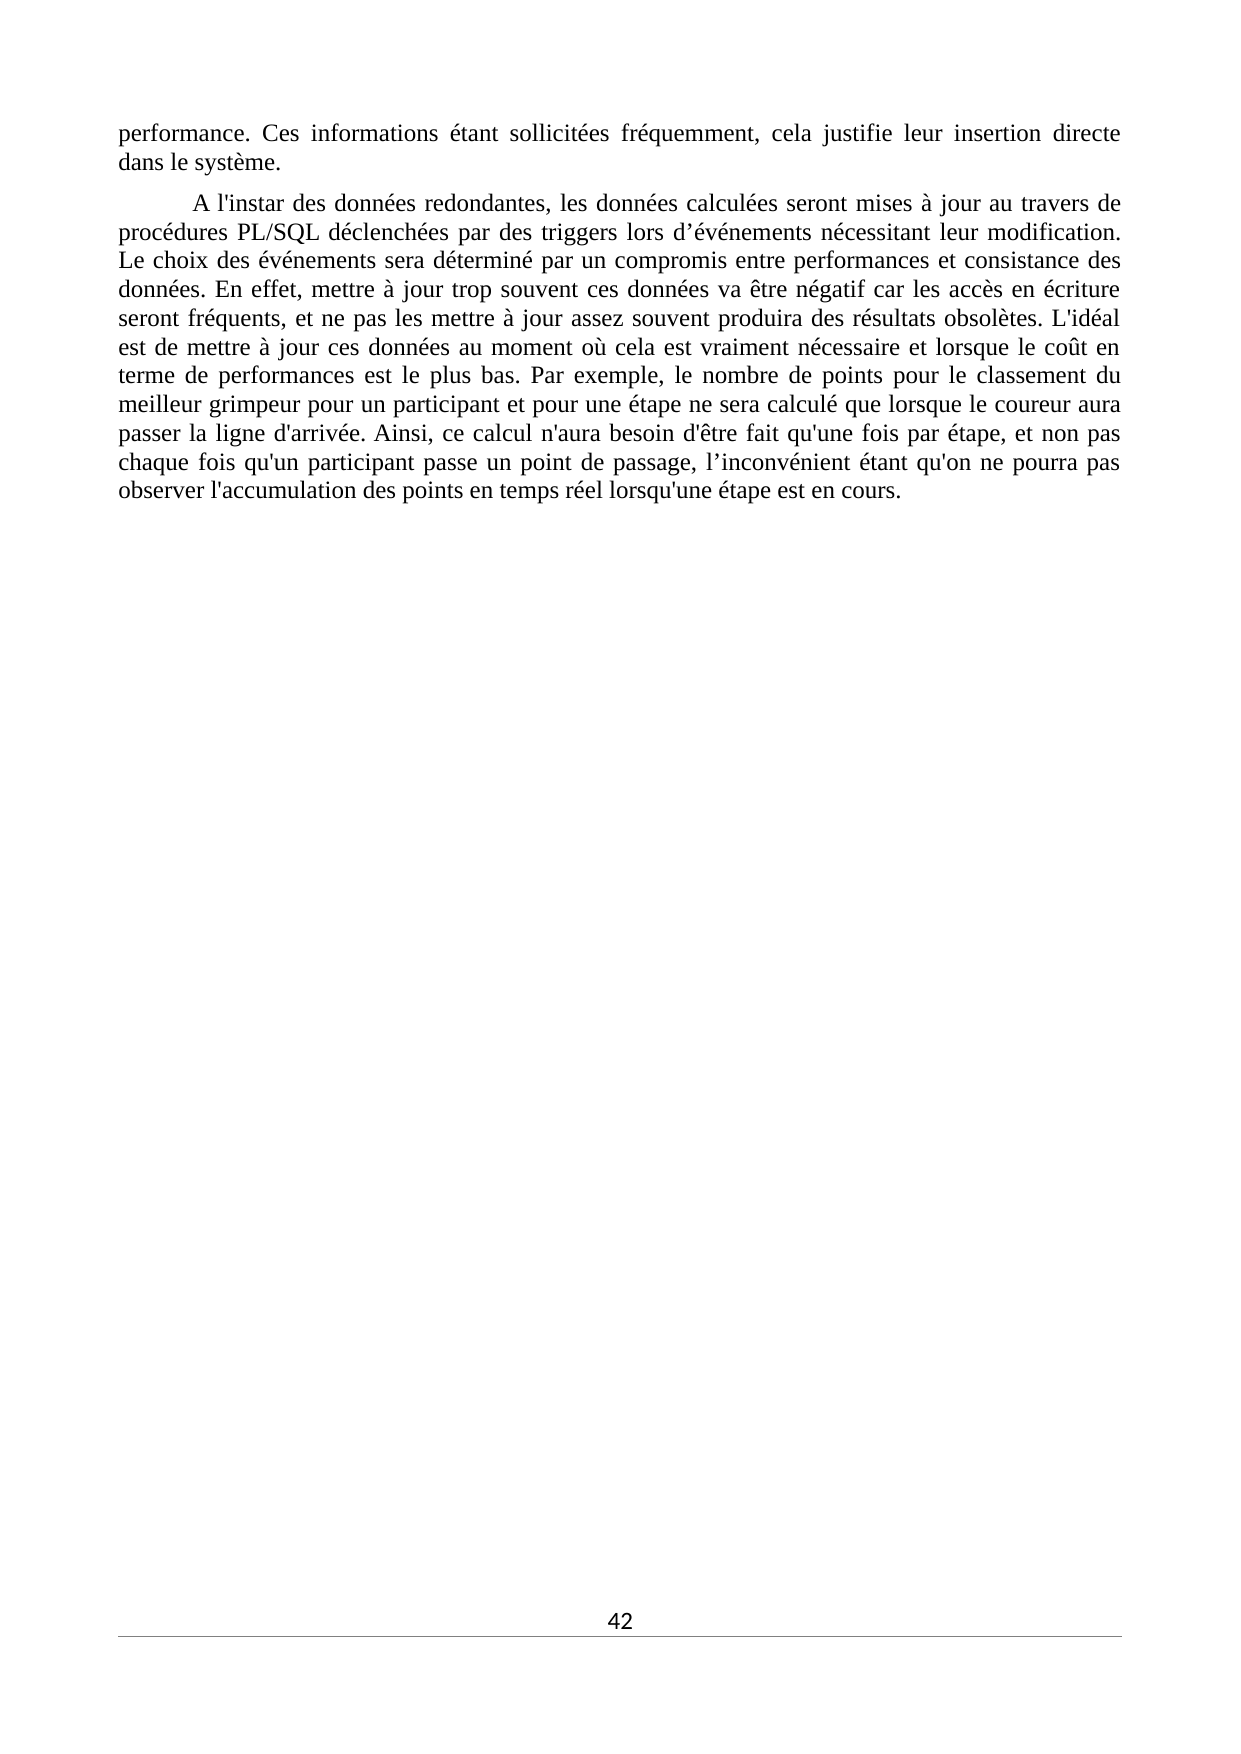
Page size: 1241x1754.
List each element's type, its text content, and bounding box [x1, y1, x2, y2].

text performance. Ces informations étant sollicitées fréquemment, cela justifie leur insertion directe dans le système. [118, 118, 1122, 176]
text A l'instar des données redondantes, les données calculées seront mises à jour au travers de procédures PL/SQL déclenchées par des triggers lors d’événements nécessitant leur modification. Le choix des événements sera déterminé par un compromis entre performances et consistance des données. En effet, mettre à jour trop souvent ces données va être négatif car les accès en écriture seront fréquents, et ne pas les mettre à jour assez souvent produira des résultats obsolètes. L'idéal est de mettre à jour ces données au moment où cela est vraiment nécessaire et lorsque le coût en terme de performances est le plus bas. Par exemple, le nombre de points pour le classement du meilleur grimpeur pour un participant et pour une étape ne sera calculé que lorsque le coureur aura passer la ligne d'arrivée. Ainsi, ce calcul n'aura besoin d'être fait qu'une fois par étape, et non pas chaque fois qu'un participant passe un point de passage, l’inconvénient étant qu'on ne pourra pas observer l'accumulation des points en temps réel lorsqu'une étape est en cours. [118, 188, 1122, 504]
